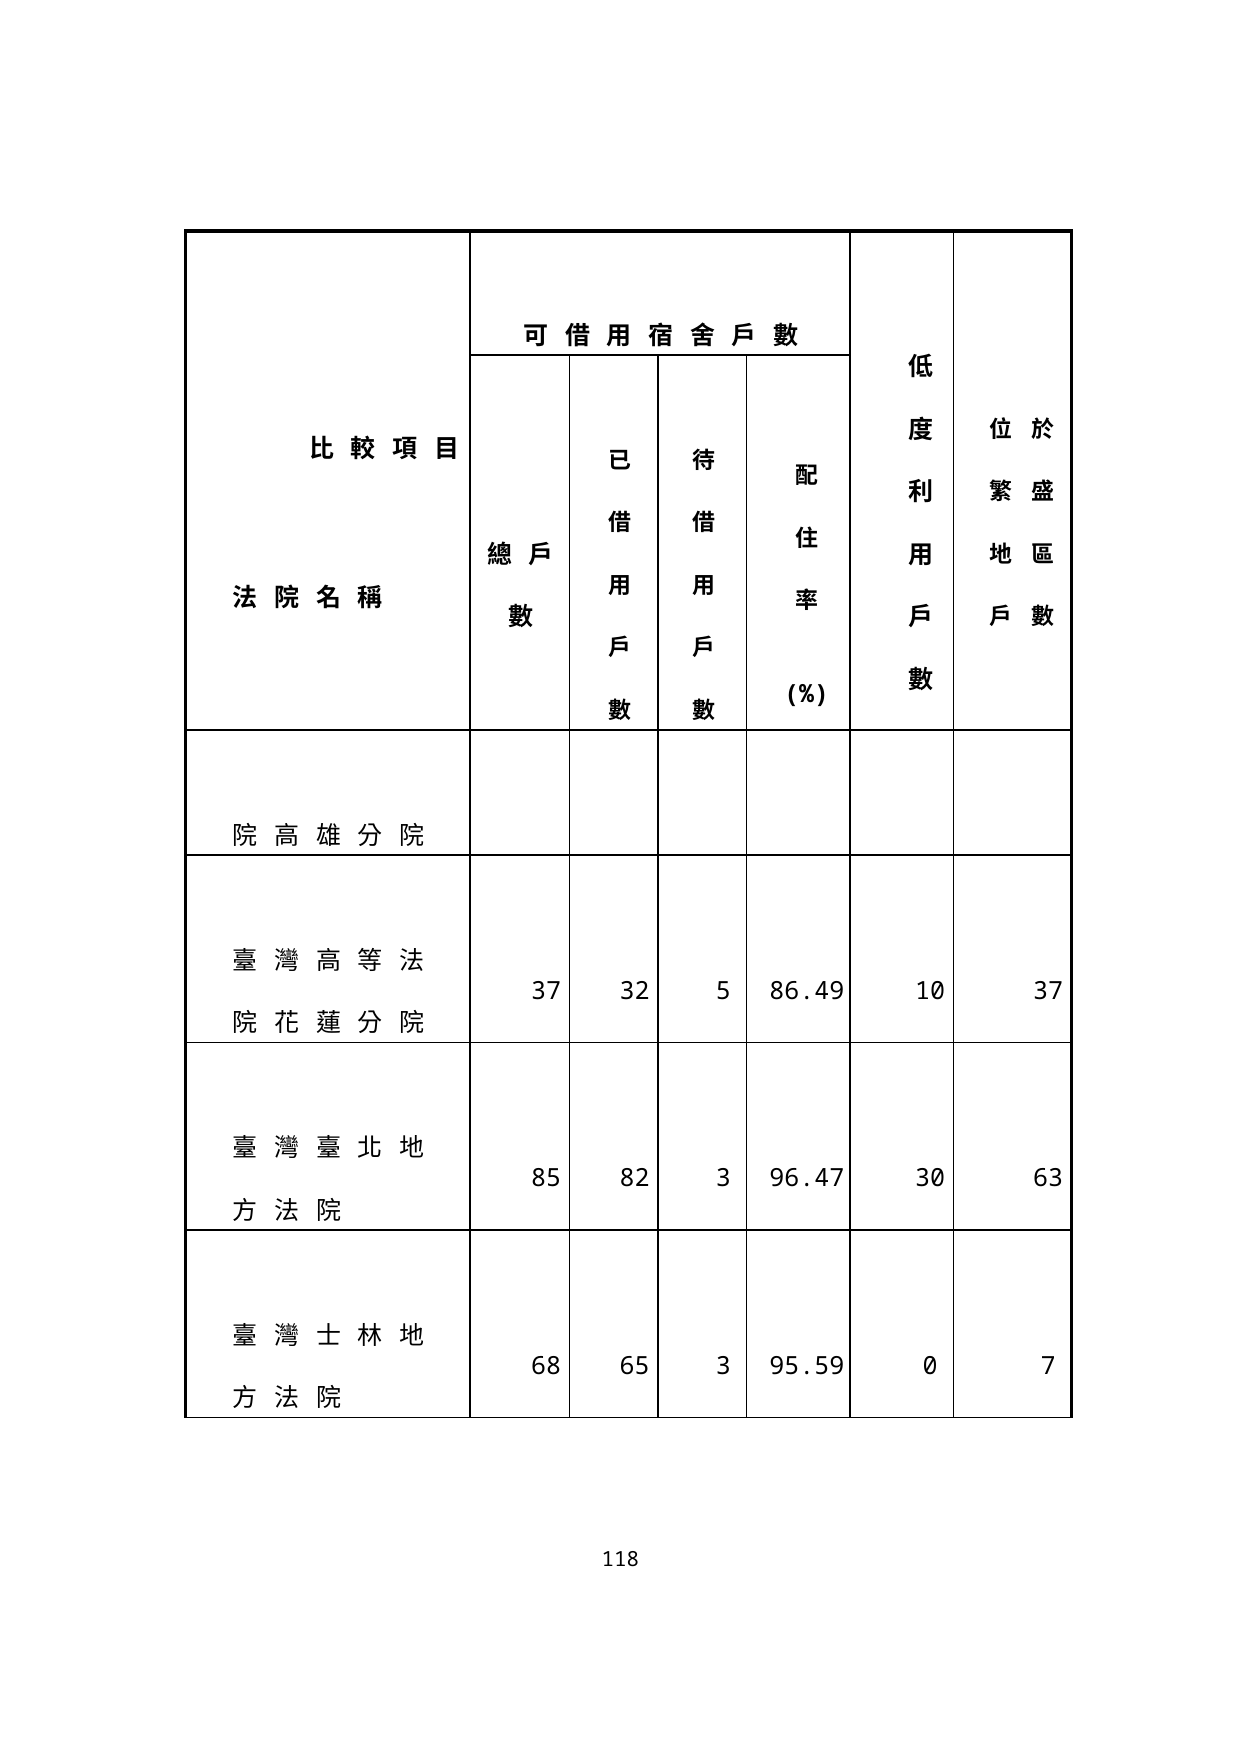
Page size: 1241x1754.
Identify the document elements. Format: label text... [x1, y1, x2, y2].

table_cell 37 [471, 856, 569, 1042]
table_cell 85 [471, 1043, 569, 1229]
table_cell 配住率 (%) [747, 356, 849, 729]
table_header 低度利用戶數 [851, 233, 953, 729]
table_cell 65 [570, 1231, 657, 1417]
table_cell 5 [659, 856, 746, 1042]
table_cell 32 [570, 856, 657, 1042]
table_cell [570, 731, 657, 854]
table_cell 82 [570, 1043, 657, 1229]
table_cell 臺灣高等法院花蓮分院 [187, 856, 469, 1042]
table_cell 3 [659, 1231, 746, 1417]
table_cell 63 [954, 1043, 1070, 1229]
table_cell 37 [954, 856, 1070, 1042]
table_cell [851, 731, 953, 854]
table_cell 臺灣臺北地方法院 [187, 1043, 469, 1229]
table_cell 總戶數 [471, 356, 569, 729]
table_cell 臺灣士林地方法院 [187, 1231, 469, 1417]
table_cell 10 [851, 856, 953, 1042]
table_cell [471, 731, 569, 854]
table_cell 待借用戶數 [659, 356, 746, 729]
table_cell 0 [851, 1231, 953, 1417]
table_cell [659, 731, 746, 854]
table_cell 已借用戶數 [570, 356, 657, 729]
table_header 比較項目 法院名稱 [187, 233, 469, 729]
table_cell 7 [954, 1231, 1070, 1417]
table_cell 86.49 [747, 856, 849, 1042]
table_cell [747, 731, 849, 854]
table_cell 96.47 [747, 1043, 849, 1229]
table_cell [954, 731, 1070, 854]
table_cell 30 [851, 1043, 953, 1229]
table_cell 68 [471, 1231, 569, 1417]
table_cell 院高雄分院 [187, 731, 469, 854]
table_header 位於繁盛地區戶數 [954, 233, 1070, 729]
table_header 可借用宿舍戶數 [471, 233, 849, 354]
table_cell 3 [659, 1043, 746, 1229]
table_cell 95.59 [747, 1231, 849, 1417]
